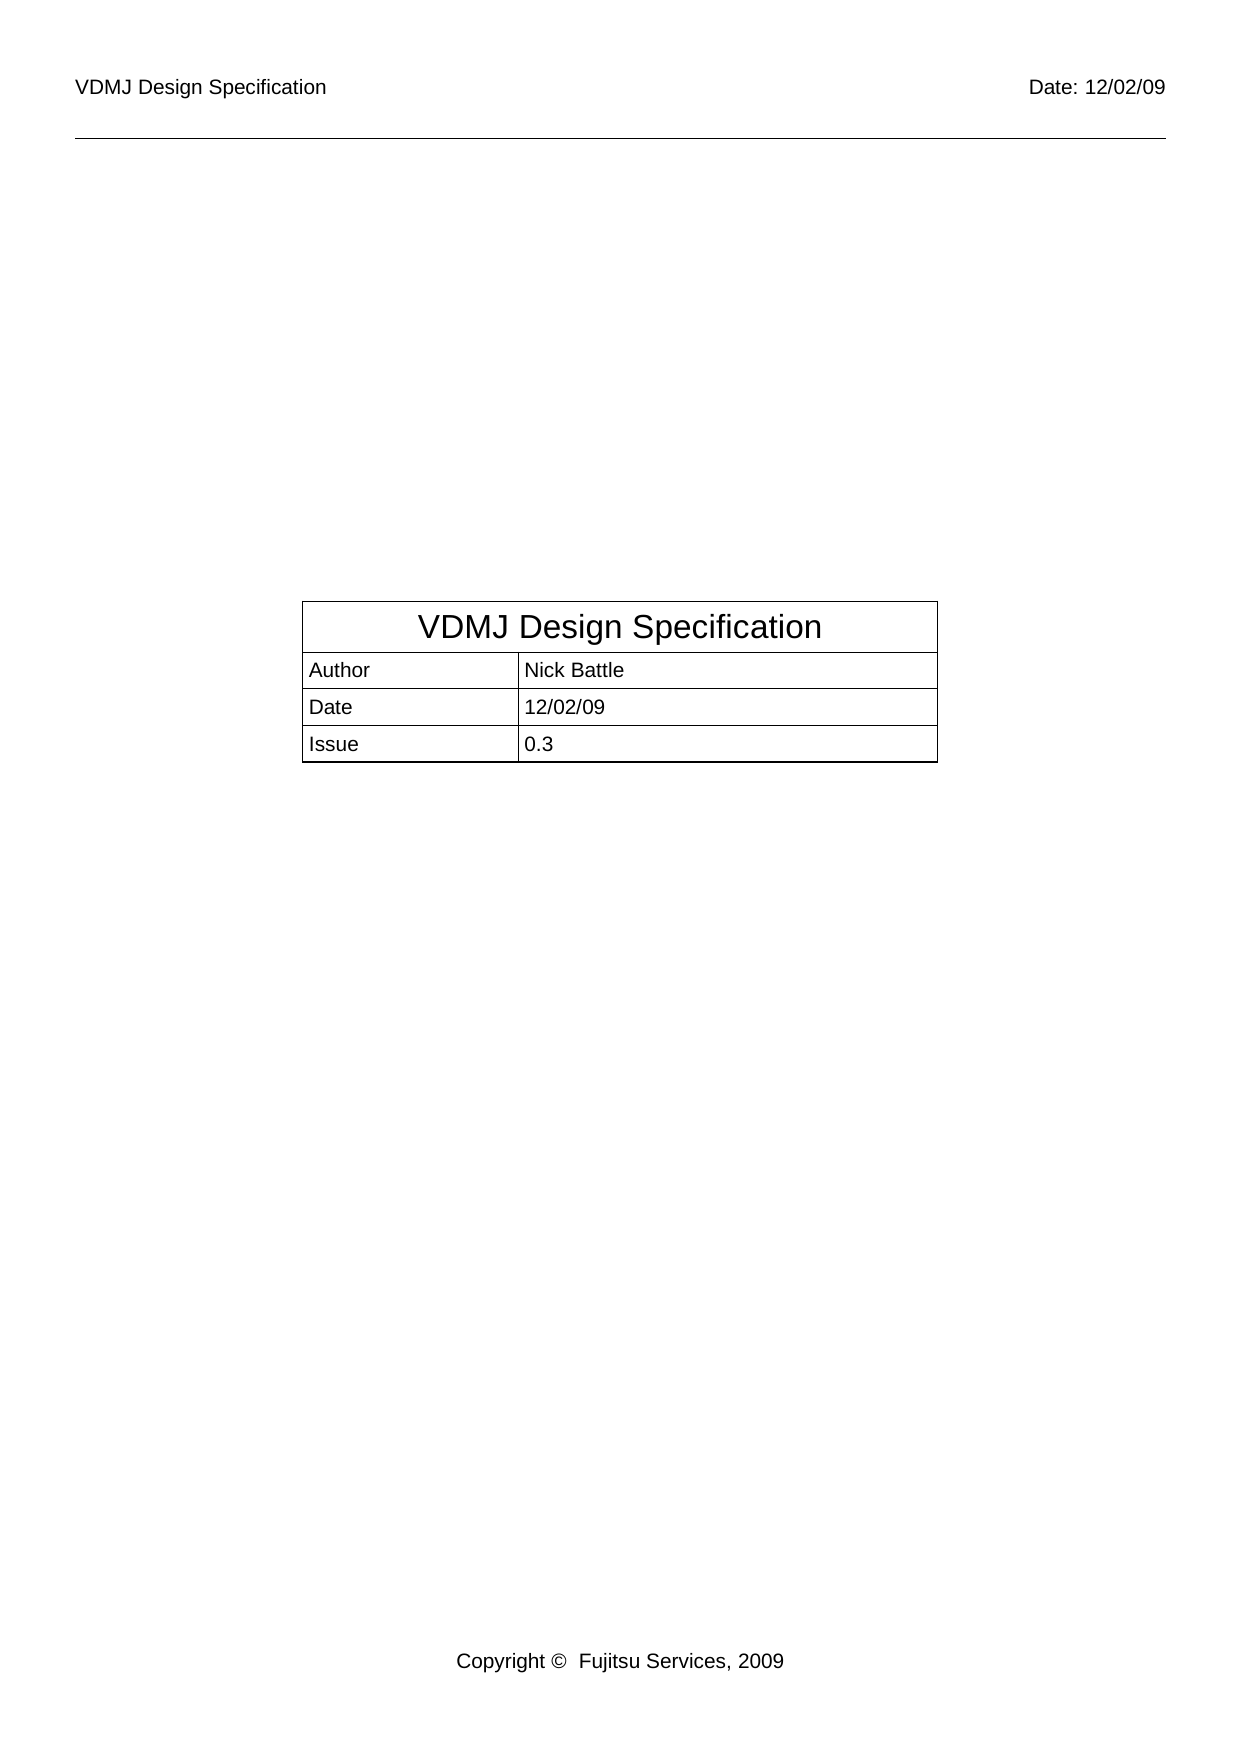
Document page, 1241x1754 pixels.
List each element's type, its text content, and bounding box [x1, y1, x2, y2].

table_cell 0.3 [519, 726, 937, 761]
table_cell Nick Battle [519, 653, 937, 688]
table_cell 12/02/09 [519, 689, 937, 725]
table_cell Author [303, 653, 518, 688]
table_cell Issue [303, 726, 518, 761]
table_header VDMJ Design Specification [303, 602, 937, 652]
table_cell Date [303, 689, 518, 725]
